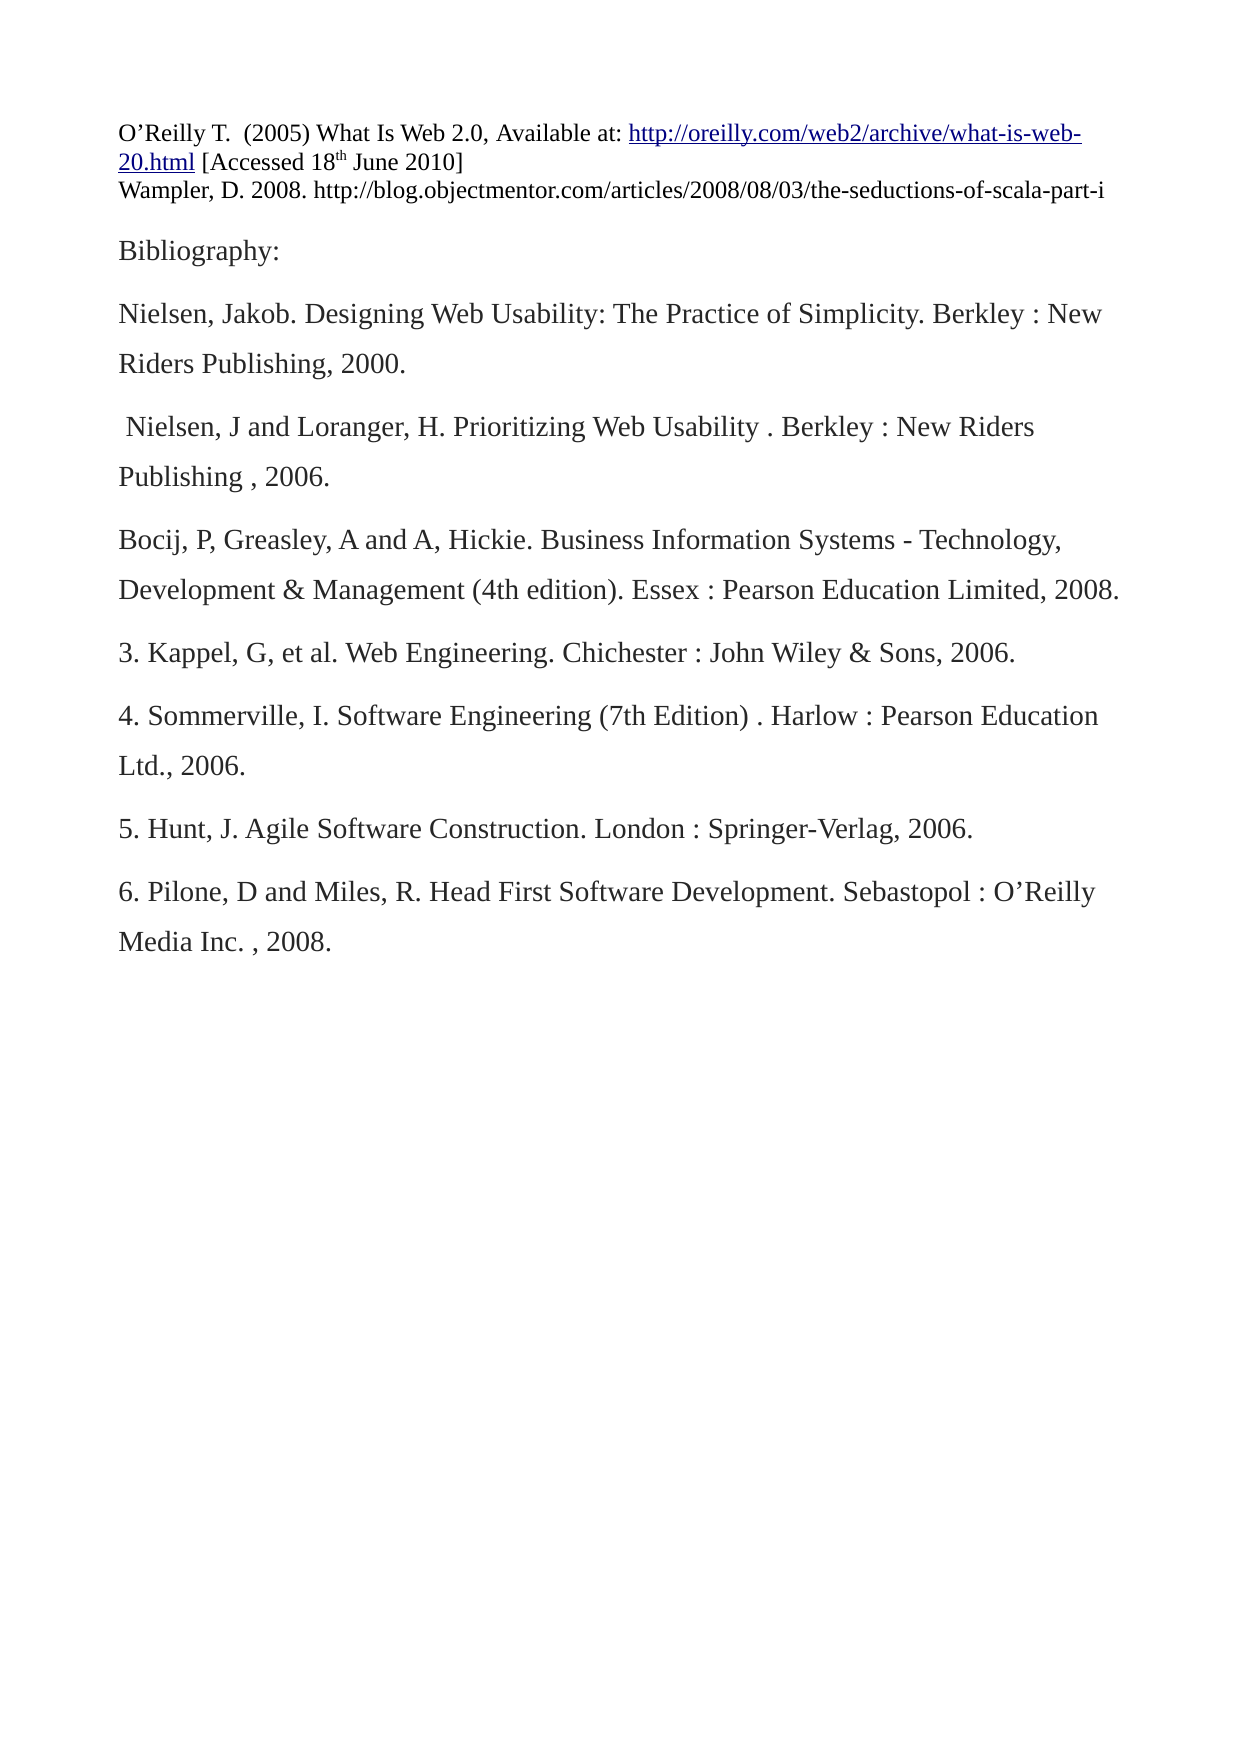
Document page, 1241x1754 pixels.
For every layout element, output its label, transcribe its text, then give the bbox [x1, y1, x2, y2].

text 4. Sommerville, I. Software Engineering (7th Edition) . Harlow : Pearson Education Ltd., 2006. [118, 698, 1122, 782]
text Nielsen, Jakob. Designing Web Usability: The Practice of Simplicity. Berkley : New Riders Publishing, 2000. [118, 296, 1122, 380]
text 3. Kappel, G, et al. Web Engineering. Chichester : John Wiley & Sons, 2006. [118, 635, 1122, 669]
text Wampler, D. 2008. http://blog.objectmentor.com/articles/2008/08/03/the-seductions-of-scala-part-i [118, 176, 1122, 204]
text O’Reilly T. (2005) What Is Web 2.0, Available at: http://oreilly.com/web2/archive/what-is-web-20.html [Accessed 18th June 2010] [118, 118, 1122, 176]
text Bibliography: [118, 233, 1122, 267]
text Nielsen, J and Loranger, H. Prioritizing Web Usability . Berkley : New Riders Publishing , 2006. [118, 409, 1122, 493]
text 6. Pilone, D and Miles, R. Head First Software Development. Sebastopol : O’Reilly Media Inc. , 2008. [118, 874, 1122, 958]
text Bocij, P, Greasley, A and A, Hickie. Business Information Systems - Technology, Development & Management (4th edition). Essex : Pearson Education Limited, 2008. [118, 522, 1122, 606]
text 5. Hunt, J. Agile Software Construction. London : Springer-Verlag, 2006. [118, 811, 1122, 845]
